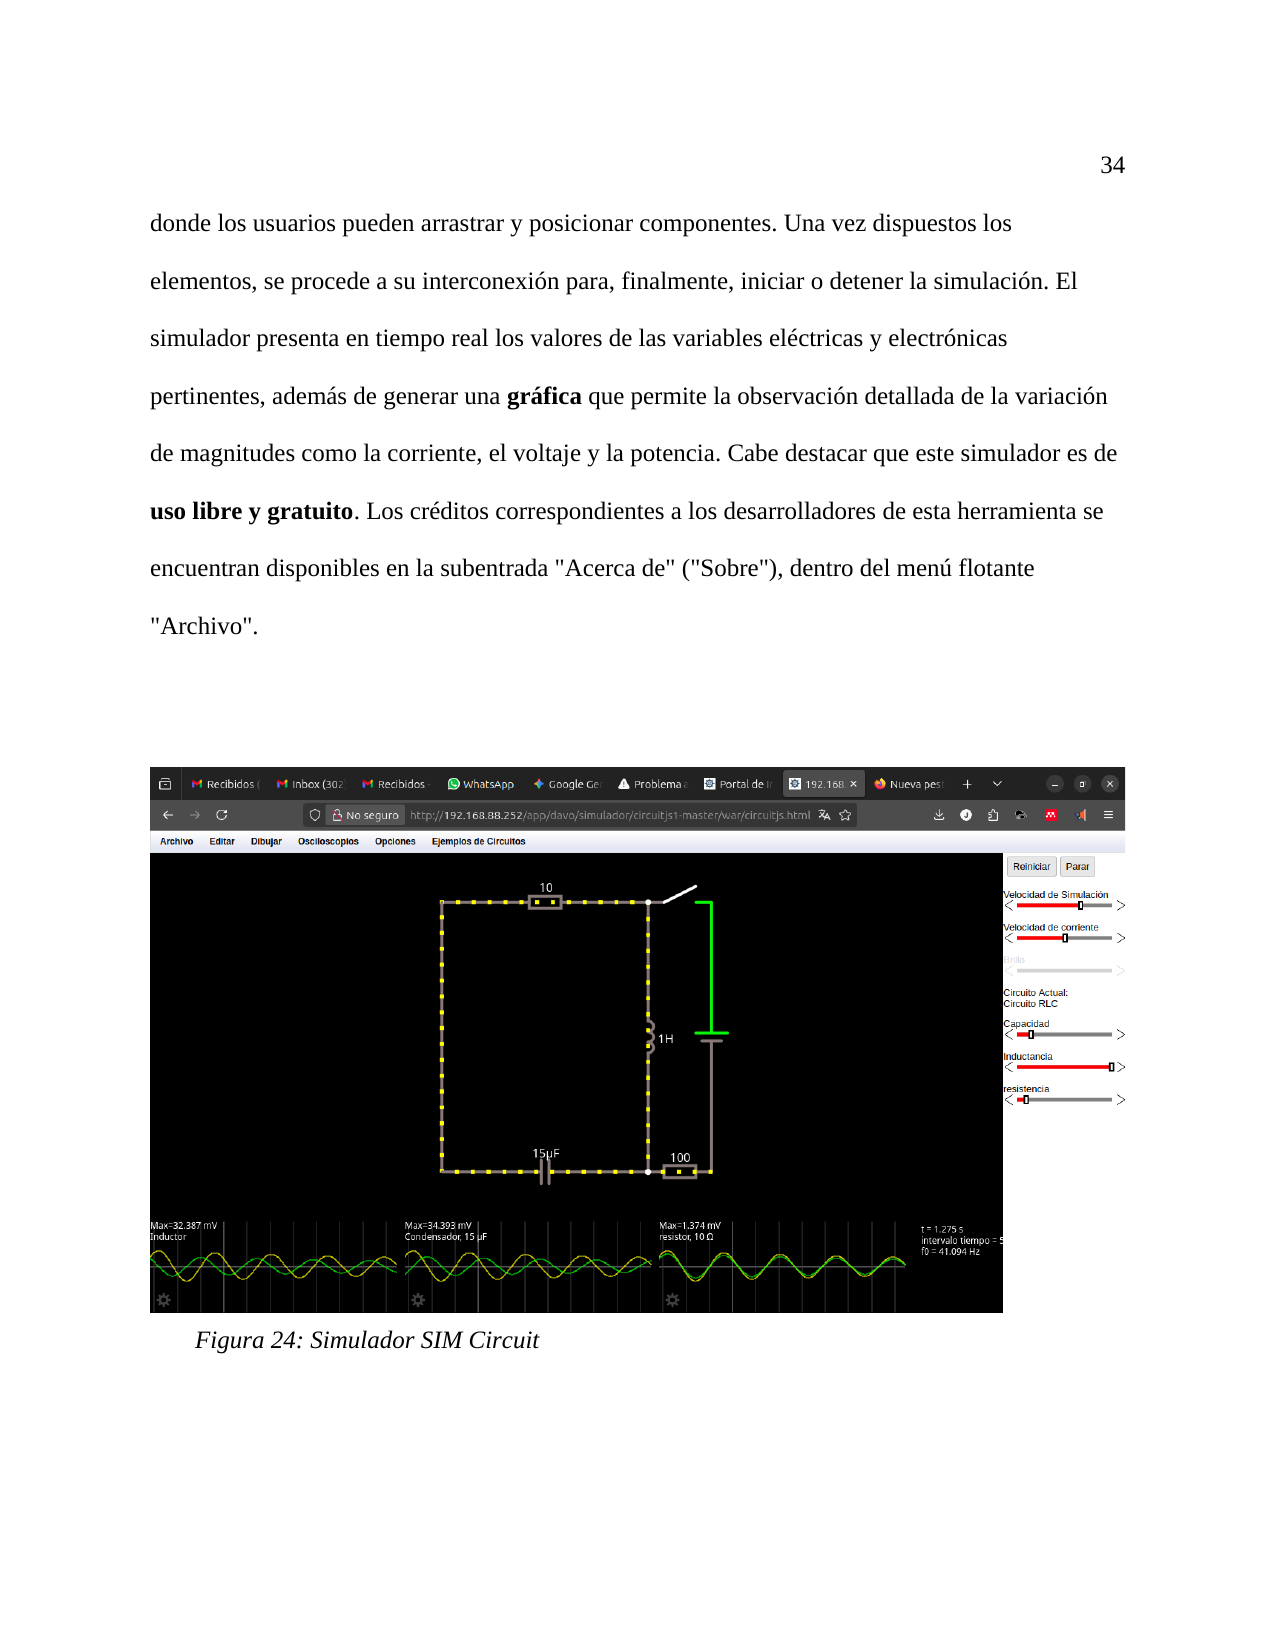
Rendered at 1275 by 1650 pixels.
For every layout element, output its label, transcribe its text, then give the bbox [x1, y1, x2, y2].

picture [150, 767, 1125, 1313]
text donde los usuarios pueden arrastrar y posicionar componentes. Una vez dispuestos los elementos, se procede a su interconexión para, finalmente, iniciar o detener la simulación. El simulador presenta en tiempo real los valores de las variables eléctricas y electrónicas pertinentes, además de generar una gráfica que permite la observación detallada de la variación de magnitudes como la corriente, el voltaje y la potencia. Cabe destacar que este simulador es de uso libre y gratuito. Los créditos correspondientes a los desarrolladores de esta herramienta se encuentran disponibles en la subentrada "Acerca de" ("Sobre"), dentro del menú flotante "Archivo". [150, 208, 1125, 639]
text Figura 24: Simulador SIM Circuit [118, 1313, 1157, 1354]
